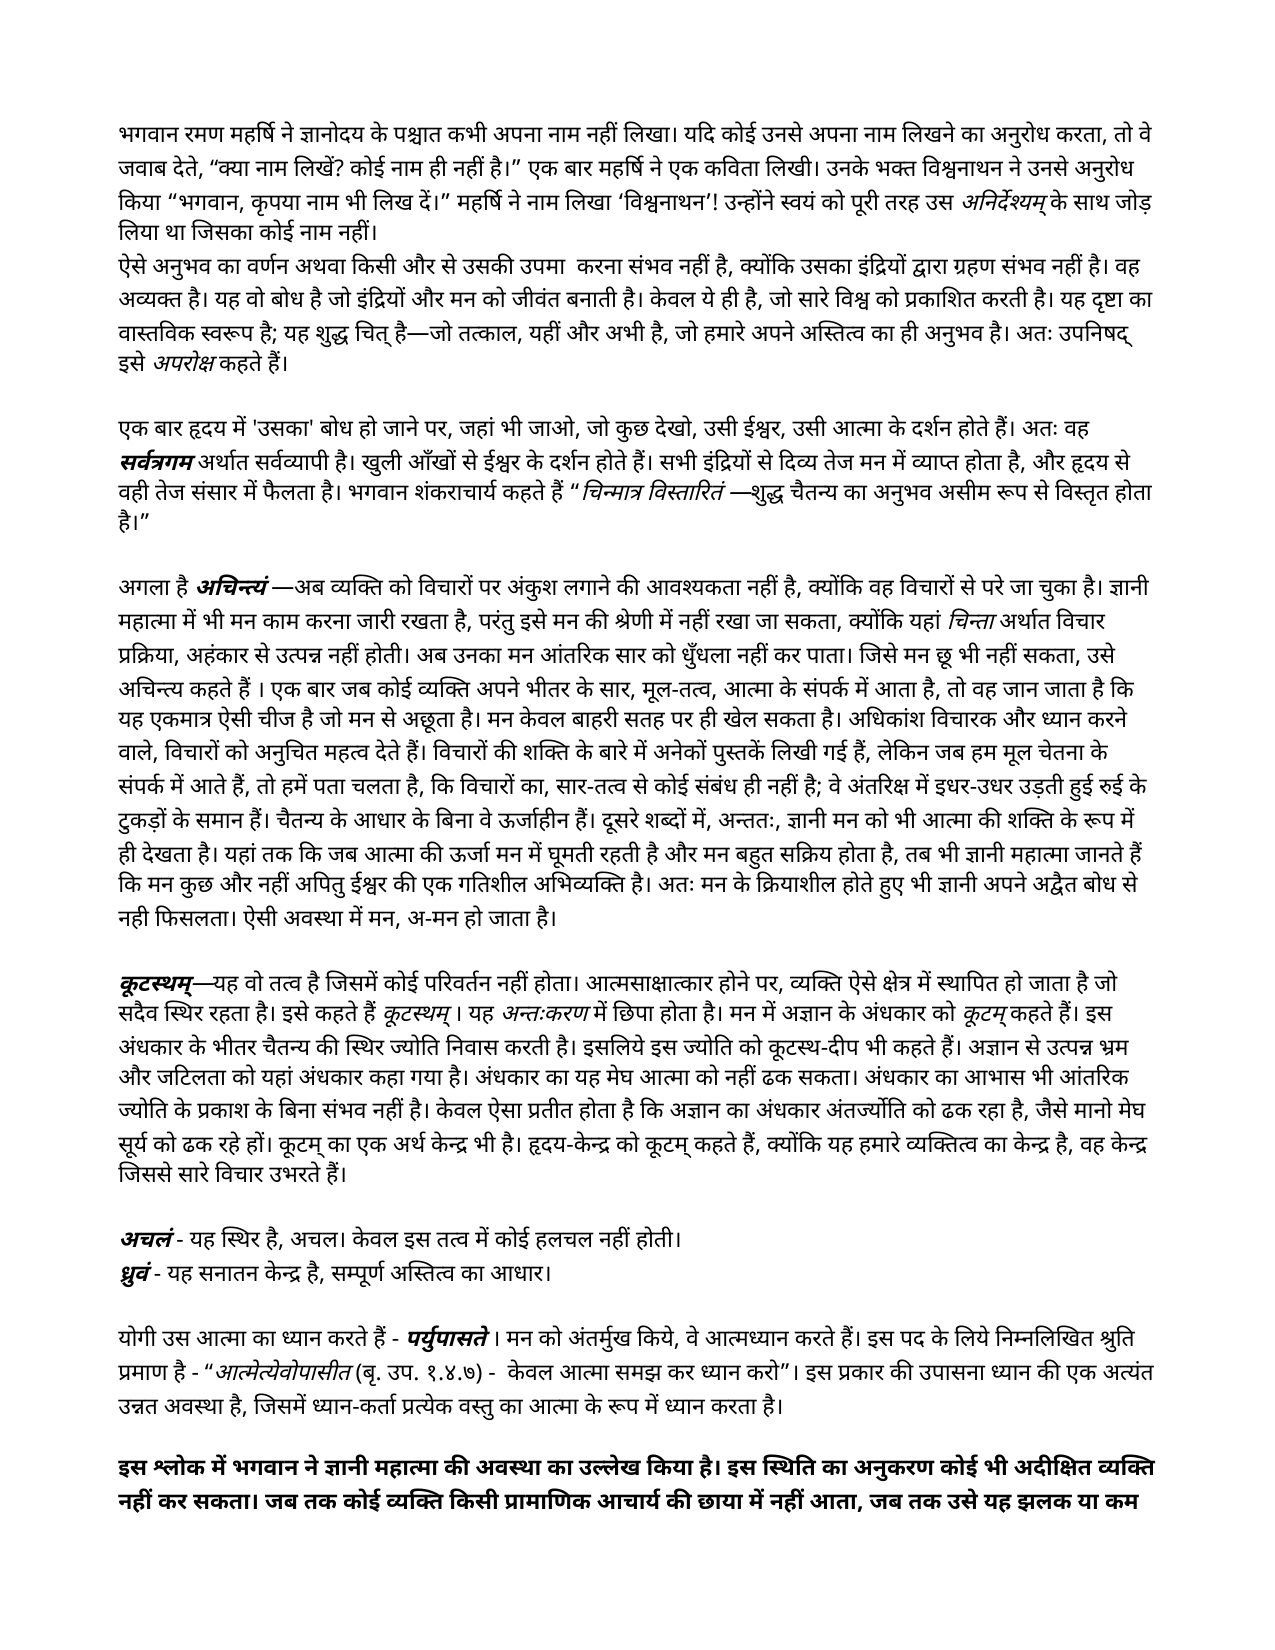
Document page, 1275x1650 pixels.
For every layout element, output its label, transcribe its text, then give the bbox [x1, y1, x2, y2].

text अगला है अचिन्त्यं —अब व्यक्ति को विचारों पर अंकुश लगाने की आवश्यकता नहीं है, क्योंकि वह विचारों से परे जा चुका है। ज्ञानी महात्मा में भी मन काम करना जारी रखता है, परंतु इसे मन की श्रेणी में नहीं रखा जा सकता, क्योंकि यहां चिन्ता अर्थात विचार प्रक्रिया, अहंकार से उत्पन्न नहीं होती। अब उनका मन आंतरिक सार को धुँधला नहीं कर पाता। जिसे मन छू भी नहीं सकता, उसे अचिन्त्य कहते हैं । एक बार जब कोई व्यक्ति अपने भीतर के सार, मूल-तत्व, आत्मा के संपर्क में आता है, तो वह जान जाता है कि यह एकमात्र ऐसी चीज है जो मन से अछूता है। मन केवल बाहरी सतह पर ही खेल सकता है। अधिकांश विचारक और ध्यान करने वाले, विचारों को अनुचित महत्व देते हैं। विचारों की शक्ति के बारे में अनेकों पुस्तकें लिखी गई हैं, लेकिन जब हम मूल चेतना के संपर्क में आते हैं, तो हमें पता चलता है, कि विचारों का, सार-तत्व से कोई संबंध ही नहीं है; वे अंतरिक्ष में इधर-उधर उड़ती हुई रुई के टुकड़ों के समान हैं। चैतन्य के आधार के बिना वे ऊर्जाहीन हैं। दूसरे शब्दों में, अन्ततः, ज्ञानी मन को भी आत्मा की शक्ति के रूप में ही देखता है। यहां तक ​​कि जब आत्मा की ऊर्जा मन में घूमती रहती है और मन बहुत सक्रिय होता है, तब भी ज्ञानी महात्मा जानते हैं कि मन कुछ और नहीं अपितु ईश्वर की एक गतिशील अभिव्यक्ति है। अतः मन के क्रियाशील होते हुए भी ज्ञानी अपने अद्वैत बोध से नही फिसलता। ऐसी अवस्था में मन, अ-मन हो जाता है। [118, 571, 1157, 936]
text कूटस्थम्—यह वो तत्व है जिसमें कोई परिवर्तन नहीं होता। आत्मसाक्षात्कार होने पर, व्यक्ति ऐसे क्षेत्र में स्थापित हो जाता है जो सदैव स्थिर रहता है। इसे कहते हैं कूटस्थम् । यह अन्तःकरण में छिपा होता है। मन में अज्ञान के अंधकार को कूटम् कहते हैं। इस अंधकार के भीतर चैतन्य की स्थिर ज्योति निवास करती है। इसलिये इस ज्योति को कूटस्थ-दीप भी कहते हैं। अज्ञान से उत्पन्न भ्रम और जटिलता को यहां अंधकार कहा गया है। अंधकार का यह मेघ आत्मा को नहीं ढक सकता। अंधकार का आभास भी आंतरिक ज्योति के प्रकाश के बिना संभव नहीं है। केवल ऐसा प्रतीत होता है कि अज्ञान का अंधकार अंतर्ज्योति को ढक रहा है, जैसे मानो मेघ सूर्य को ढक रहे हों। कूटम् का एक अर्थ केन्द्र भी है। हृदय-केन्द्र को कूटम् कहते हैं, क्योंकि यह हमारे व्यक्तित्व का केन्द्र है, वह केन्द्र जिससे सारे विचार उभरते हैं। [118, 967, 1157, 1192]
text एक बार हृदय में 'उसका' बोध हो जाने पर, जहां भी जाओ, जो कुछ देखो, उसी ईश्वर, उसी आत्मा के दर्शन होते हैं। अतः वह सर्वत्रगम अर्थात सर्वव्यापी है। खुली आँखों से ईश्वर के दर्शन होते हैं। सभी इंद्रियों से दिव्य तेज मन में व्याप्त होता है, और हृदय से वही तेज संसार में फैलता है। भगवान शंकराचार्य कहते हैं “चिन्मात्र विस्तारितं —शुद्ध चैतन्य का अनुभव असीम रूप से विस्तृत होता है।” [118, 412, 1157, 540]
text ऐसे अनुभव का वर्णन अथवा किसी और से उसकी उपमा करना संभव नहीं है, क्योंकि उसका इंद्रियों द्वारा ग्रहण संभव नहीं है। वह अव्यक्त है। यह वो बोध है जो इंद्रियों और मन को जीवंत बनाती है। केवल ये ही है, जो सारे विश्व को प्रकाशित करती है। यह दृष्टा का वास्तविक स्वरूप है; यह शुद्ध चित् है—जो तत्काल, यहीं और अभी है, जो हमारे अपने अस्तित्व का ही अनुभव है। अतः उपनिषद् इसे अपरोक्ष कहते हैं। [118, 249, 1157, 381]
text ध्रुवं - यह सनातन केन्द्र है, सम्पूर्ण अस्तित्व का आधार। [118, 1257, 1157, 1291]
text अचलं - यह स्थिर है, अचल। केवल इस तत्व में कोई हलचल नहीं होती। [118, 1223, 1157, 1257]
text योगी उस आत्मा का ध्यान करते हैं - पर्युपासते । मन को अंतर्मुख किये, वे आत्मध्यान करते हैं। इस पद के लिये निम्नलिखित श्रुति प्रमाण है - “आत्मेत्येवोपासीत (बृ. उप. १.४.७) - केवल आत्मा समझ कर ध्यान करो”। इस प्रकार की उपासना ध्यान की एक अत्यंत उन्नत अवस्था है, जिसमें ध्यान-कर्ता प्रत्येक वस्तु का आत्मा के रूप में ध्यान करता है। [118, 1322, 1157, 1424]
text भगवान रमण महर्षि ने ज्ञानोदय के पश्चात कभी अपना नाम नहीं लिखा। यदि कोई उनसे अपना नाम लिखने का अनुरोध करता, तो वे जवाब देते, “क्या नाम लिखें? कोई नाम ही नहीं है।” एक बार महर्षि ने एक कविता लिखी। उनके भक्त विश्वनाथन ने उनसे अनुरोध किया “भगवान, कृपया नाम भी लिख दें।” महर्षि ने नाम लिखा ‘विश्वनाथन’! उन्होंने स्वयं को पूरी तरह उस अनिर्देश्यम् के साथ जोड़ लिया था जिसका कोई नाम नहीं। [118, 118, 1157, 249]
text इस श्लोक में भगवान ने ज्ञानी महात्मा की अवस्था का उल्लेख किया है। इस स्थिति का अनुकरण कोई भी अदीक्षित व्यक्ति नहीं कर सकता। जब तक कोई व्यक्ति किसी प्रामाणिक आचार्य की छाया में नहीं आता, जब तक उसे यह झलक या कम [118, 1455, 1157, 1519]
